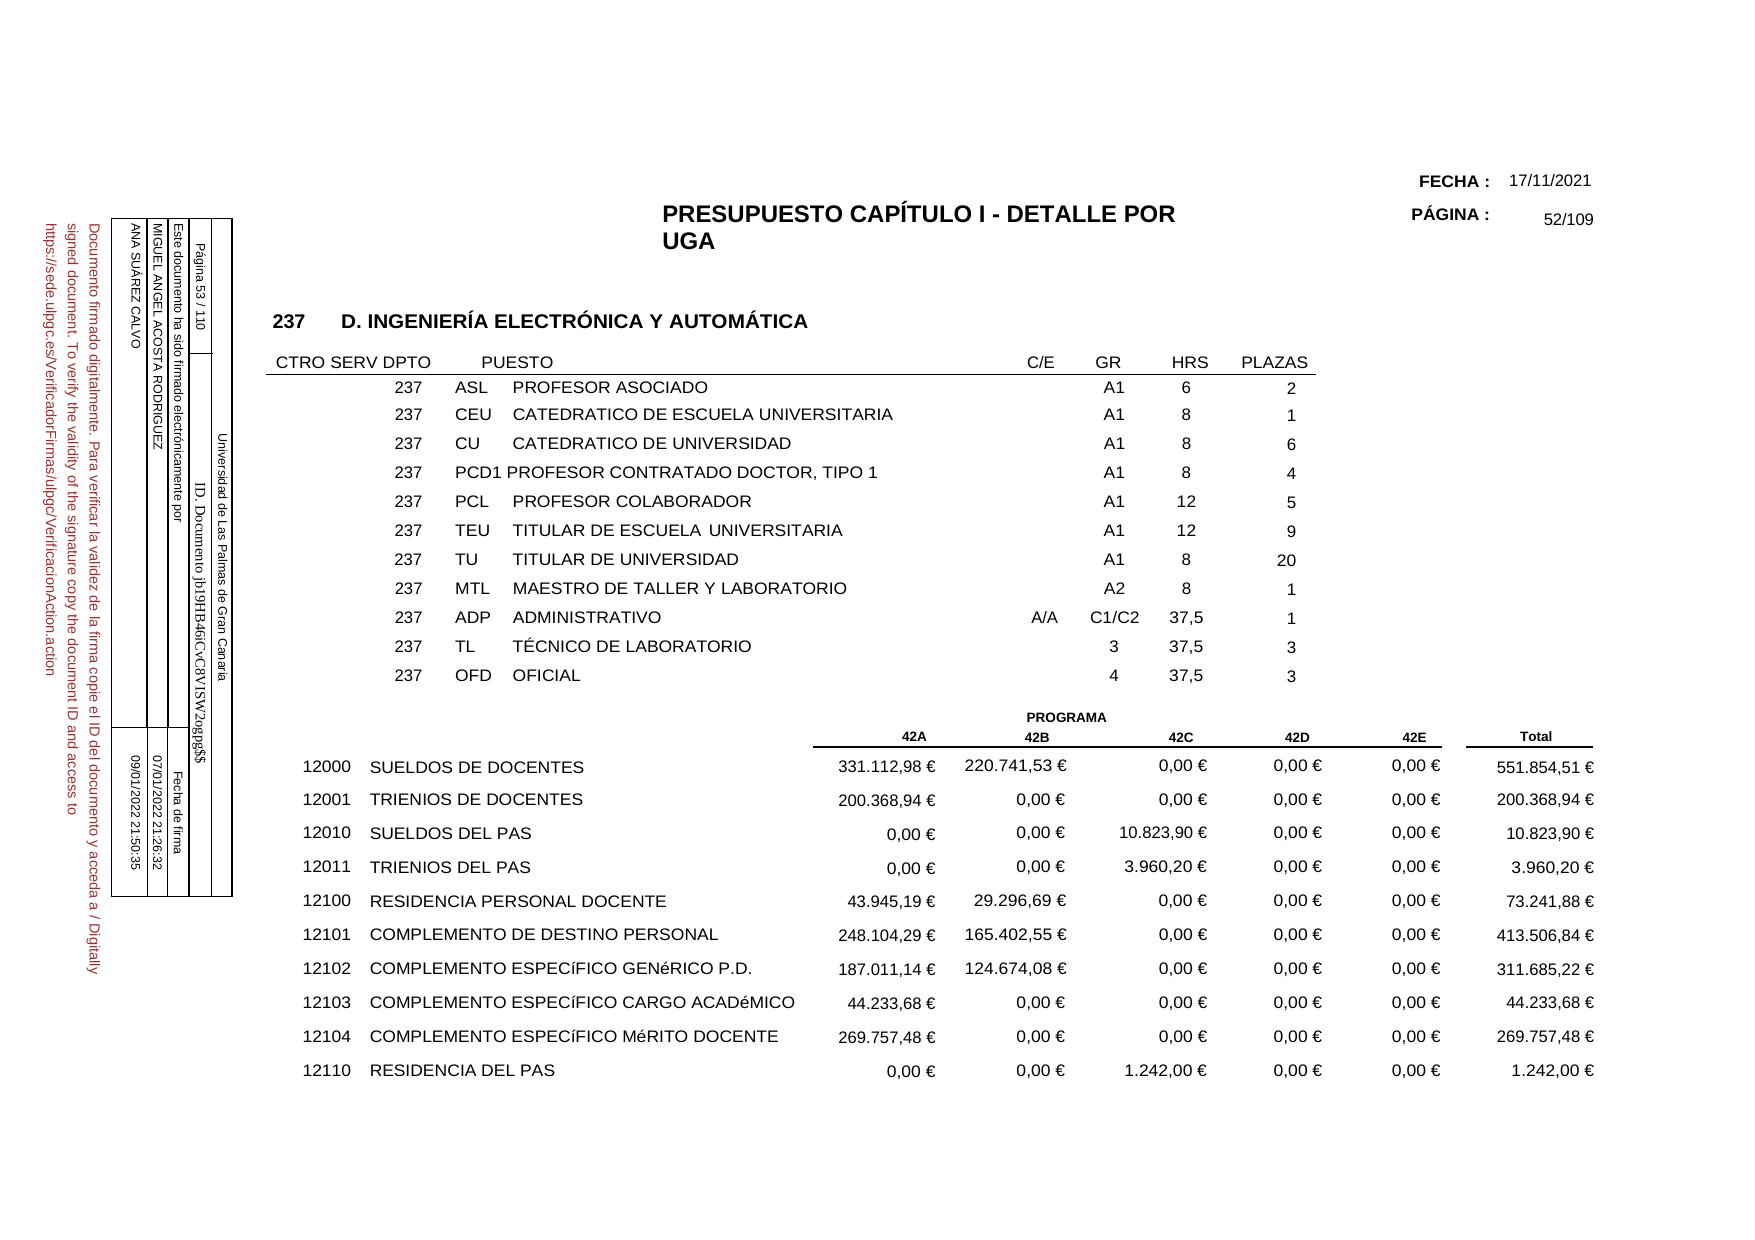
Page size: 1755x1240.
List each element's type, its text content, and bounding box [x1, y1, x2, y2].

table_cell [954, 661, 1074, 691]
table_cell 0,00 € [1113, 986, 1241, 1020]
table_cell 551.854,51 € [1466, 748, 1592, 783]
table_cell 42E [1357, 727, 1442, 746]
table_cell 0,00 € [1241, 748, 1357, 783]
text FECHA : PÁGINA : [1408, 171, 1490, 224]
table_cell 12 [1154, 517, 1225, 546]
table_cell A1 [1074, 488, 1154, 517]
table_cell 237 [266, 459, 447, 487]
table_cell 3.960,20 € [1466, 851, 1592, 884]
table_cell 42D [1241, 727, 1357, 746]
table_cell 0,00 € [813, 817, 950, 851]
table_cell 8 [1154, 575, 1225, 603]
table_cell [1442, 817, 1466, 851]
table_cell 165.402,55 € [950, 918, 1112, 952]
table_cell Total [1466, 727, 1592, 746]
table_cell 73.241,88 € [1466, 885, 1592, 918]
table_cell 248.104,29 € [813, 918, 950, 952]
table_header Este documento ha sido firmado electrónicamente por [169, 219, 188, 727]
table_cell 0,00 € [1241, 1020, 1357, 1054]
table_cell 0,00 € [1241, 851, 1357, 884]
table_cell 0,00 € [1357, 986, 1442, 1020]
table_cell 10.823,90 € [1113, 817, 1241, 851]
table_cell 12000 [297, 746, 359, 783]
table_cell 3.960,20 € [1113, 851, 1241, 884]
table_cell 4 [1225, 459, 1316, 487]
table_cell ADP ADMINISTRATIVO [448, 604, 954, 632]
table_cell 37,5 [1154, 604, 1225, 632]
table_cell [1442, 746, 1466, 783]
table_cell 269.757,48 € [813, 1020, 950, 1054]
table_cell TRIENIOS DE DOCENTES [360, 783, 813, 817]
table_cell [954, 375, 1074, 401]
text [111, 218, 234, 901]
table_cell 200.368,94 € [1466, 783, 1592, 817]
table_cell 0,00 € [1241, 952, 1357, 986]
table_cell 12001 [297, 783, 359, 817]
table_cell 3 [1225, 633, 1316, 661]
table_cell [1442, 986, 1466, 1020]
table_cell 0,00 € [1357, 1020, 1442, 1054]
table_cell 3 [1074, 633, 1154, 661]
table_cell 0,00 € [1241, 885, 1357, 918]
table_cell [954, 575, 1074, 603]
table_cell 12 [1154, 488, 1225, 517]
table_cell 0,00 € [1241, 1054, 1357, 1086]
table_cell 0,00 € [1357, 783, 1442, 817]
table_cell 44.233,68 € [1466, 986, 1592, 1020]
table_cell [1442, 952, 1466, 986]
table_cell 237 [266, 430, 447, 458]
table_cell 413.506,84 € [1466, 918, 1592, 952]
text PRESUPUESTO CAPÍTULO I - DETALLE POR UGA [662, 199, 1234, 255]
table_cell [954, 430, 1074, 458]
table_header CTRO SERV DPTO [266, 350, 447, 374]
table_cell 0,00 € [1113, 952, 1241, 986]
table_cell 0,00 € [1241, 817, 1357, 851]
table_header PUESTO [448, 350, 954, 374]
table_cell A/A [954, 604, 1074, 632]
table_cell ASL PROFESOR ASOCIADO [448, 375, 954, 401]
table_cell 237 [266, 401, 447, 429]
table_cell COMPLEMENTO ESPECíFICO CARGO ACADéMICO [360, 986, 813, 1020]
text 52/109 [1494, 210, 1594, 229]
table_cell COMPLEMENTO ESPECíFICO GENéRICO P.D. [360, 952, 813, 986]
table_cell RESIDENCIA PERSONAL DOCENTE [360, 885, 813, 918]
table_cell 1 [1225, 401, 1316, 429]
table_cell 44.233,68 € [813, 986, 950, 1020]
table_header [297, 705, 813, 746]
table_cell 2 [1225, 375, 1316, 401]
table_cell 42B [950, 727, 1112, 746]
table_cell 0,00 € [1357, 851, 1442, 884]
table_cell A1 [1074, 517, 1154, 546]
text Documento firmado digitalmente. Para verificar la validez de la firma copie el ID del documento y acceda a / Digitally signed document. To verify the validity of the signature copy the document ID and access to https://sede.ulpgc.es/VerificadorFirmas/ulpgc/VerificacionAction.action [43, 223, 103, 976]
table_cell 0,00 € [1357, 885, 1442, 918]
table_cell 0,00 € [1357, 817, 1442, 851]
table_cell 0,00 € [950, 817, 1112, 851]
table_cell 237 [266, 575, 447, 603]
table_cell 0,00 € [950, 986, 1112, 1020]
table_cell [1442, 1054, 1466, 1086]
table_cell TU TITULAR DE UNIVERSIDAD [448, 546, 954, 574]
table_cell CEU CATEDRATICO DE ESCUELA UNIVERSITARIA [448, 401, 954, 429]
table_cell 29.296,69 € [950, 885, 1112, 918]
table_header [813, 705, 950, 727]
table_cell A1 [1074, 459, 1154, 487]
table_cell 8 [1154, 401, 1225, 429]
table_cell 269.757,48 € [1466, 1020, 1592, 1054]
table_cell 237 [266, 633, 447, 661]
table_cell 1.242,00 € [1466, 1054, 1592, 1086]
table_cell 0,00 € [1113, 885, 1241, 918]
table_cell 311.685,22 € [1466, 952, 1592, 986]
table_cell 124.674,08 € [950, 952, 1112, 986]
table_cell 0,00 € [1357, 748, 1442, 783]
table_cell MTL MAESTRO DE TALLER Y LABORATORIO [448, 575, 954, 603]
table_header PLAZAS [1225, 350, 1316, 374]
table_cell A1 [1074, 401, 1154, 429]
table_cell 37,5 [1154, 633, 1225, 661]
table_cell SUELDOS DE DOCENTES [360, 746, 813, 783]
table_cell 0,00 € [1241, 918, 1357, 952]
table_cell 12103 [297, 986, 359, 1020]
table_cell 6 [1154, 375, 1225, 401]
table_cell 0,00 € [950, 851, 1112, 884]
table_cell RESIDENCIA DEL PAS [360, 1054, 813, 1086]
table_cell 8 [1154, 459, 1225, 487]
table_cell 0,00 € [813, 851, 950, 884]
table_cell A2 [1074, 575, 1154, 603]
table_cell 237 [266, 546, 447, 574]
table_cell 220.741,53 € [950, 748, 1112, 783]
text 17/11/2021 [1494, 171, 1591, 190]
table_cell [954, 488, 1074, 517]
table_cell 12011 [297, 851, 359, 884]
table_cell 0,00 € [1357, 918, 1442, 952]
table_cell 331.112,98 € [813, 748, 950, 783]
table_cell 237 [266, 661, 447, 691]
table_cell 42C [1113, 727, 1241, 746]
table_header MIGUEL ANGEL ACOSTA RODRIGUEZ [148, 219, 167, 727]
list D. INGENIERÍA ELECTRÓNICA Y AUTOMÁTICA [272, 310, 1234, 333]
table_cell [954, 401, 1074, 429]
table_cell 0,00 € [1113, 748, 1241, 783]
table_cell 0,00 € [950, 1054, 1112, 1086]
table_cell [954, 459, 1074, 487]
table_cell [1442, 851, 1466, 884]
table_cell 43.945,19 € [813, 885, 950, 918]
table_cell A1 [1074, 546, 1154, 574]
table_cell 0,00 € [1113, 918, 1241, 952]
table_cell [954, 633, 1074, 661]
table_cell COMPLEMENTO DE DESTINO PERSONAL [360, 918, 813, 952]
table_cell [1442, 918, 1466, 952]
table_cell 3 [1225, 661, 1316, 691]
table_cell 237 [266, 375, 447, 401]
table_cell PCD1 PROFESOR CONTRATADO DOCTOR, TIPO 1 [448, 459, 954, 487]
table_cell 0,00 € [1241, 783, 1357, 817]
table_header ANA SUÁREZ CALVO [112, 219, 146, 727]
table_cell PCL PROFESOR COLABORADOR [448, 488, 954, 517]
table_cell 187.011,14 € [813, 952, 950, 986]
table_cell Fecha de firma [168, 728, 188, 896]
table_cell [1442, 783, 1466, 817]
table_cell TRIENIOS DEL PAS [360, 851, 813, 884]
table_header Página 53 / 110 [190, 219, 211, 353]
table_cell TEU TITULAR DE ESCUELA UNIVERSITARIA [448, 517, 954, 546]
table_cell 20 [1225, 546, 1316, 574]
table_cell 12104 [297, 1020, 359, 1054]
table_cell 12101 [297, 918, 359, 952]
table_cell 0,00 € [950, 1020, 1112, 1054]
table_cell 09/01/2022 21:50:35 [112, 728, 147, 896]
table_cell 237 [266, 517, 447, 546]
table_cell 8 [1154, 430, 1225, 458]
table_cell 12102 [297, 952, 359, 986]
table_cell 10.823,90 € [1466, 817, 1592, 851]
table_cell 0,00 € [1357, 952, 1442, 986]
table_header PROGRAMA [950, 705, 1112, 727]
table_cell 6 [1225, 430, 1316, 458]
table_cell 8 [1154, 546, 1225, 574]
table_cell TL TÉCNICO DE LABORATORIO [448, 633, 954, 661]
table_cell 07/01/2022 21:26:32 [148, 728, 167, 896]
table_cell [1442, 885, 1466, 918]
table_cell [1442, 1020, 1466, 1054]
table_header Universidad de Las Palmas de Gran Canaria [212, 219, 231, 896]
table_cell 42A [813, 727, 950, 746]
table_cell A1 [1074, 430, 1154, 458]
table_cell 0,00 € [1113, 1020, 1241, 1054]
table_header [1113, 705, 1592, 727]
table_cell 0,00 € [1357, 1054, 1442, 1086]
table_cell ID. Documento jb19HB46iCvC8VISW2ogpg$$ [190, 354, 211, 896]
table_header GR [1074, 350, 1154, 374]
table_cell 0,00 € [813, 1054, 950, 1086]
table_cell 1 [1225, 604, 1316, 632]
table_cell 0,00 € [950, 783, 1112, 817]
table_cell 1.242,00 € [1113, 1054, 1241, 1086]
table_cell 37,5 [1154, 661, 1225, 691]
table_cell OFD OFICIAL [448, 661, 954, 691]
table_cell COMPLEMENTO ESPECíFICO MéRITO DOCENTE [360, 1020, 813, 1054]
table_cell [1442, 727, 1466, 746]
table_cell C1/C2 [1074, 604, 1154, 632]
table_header HRS [1154, 350, 1225, 374]
table_cell [954, 546, 1074, 574]
table_cell 12100 [297, 885, 359, 918]
table_cell [954, 517, 1074, 546]
table_cell 12110 [297, 1054, 359, 1086]
table_cell 0,00 € [1113, 783, 1241, 817]
table_header C/E [954, 350, 1074, 374]
table_cell 4 [1074, 661, 1154, 691]
table_cell CU CATEDRATICO DE UNIVERSIDAD [448, 430, 954, 458]
table_cell A1 [1074, 375, 1154, 401]
table_cell SUELDOS DEL PAS [360, 817, 813, 851]
table_cell 9 [1225, 517, 1316, 546]
table_cell 5 [1225, 488, 1316, 517]
table_cell 12010 [297, 817, 359, 851]
table_cell 1 [1225, 575, 1316, 603]
table_cell 237 [266, 488, 447, 517]
table_cell 0,00 € [1241, 986, 1357, 1020]
table_cell 200.368,94 € [813, 783, 950, 817]
table_cell 237 [266, 604, 447, 632]
